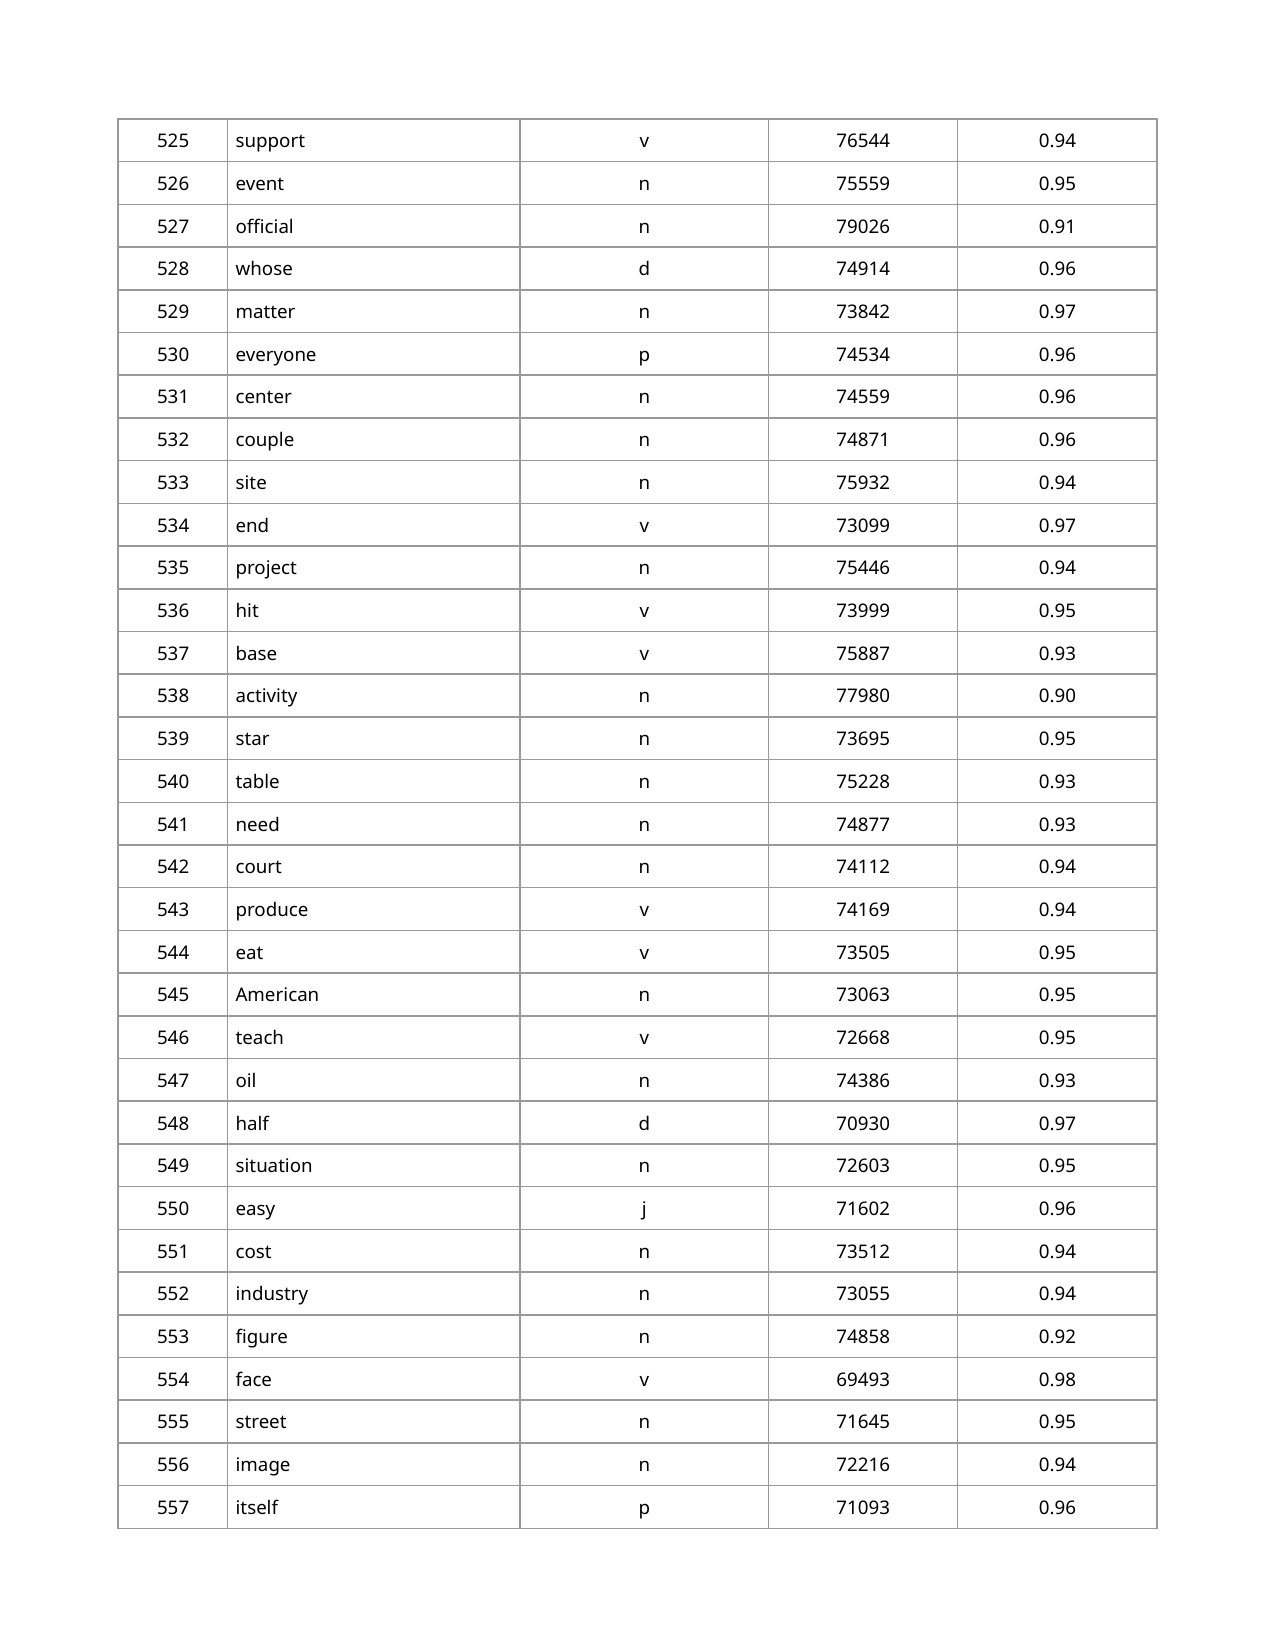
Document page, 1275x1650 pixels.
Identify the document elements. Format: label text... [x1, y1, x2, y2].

table_cell 73055 [769, 1273, 957, 1314]
table_cell v [521, 590, 768, 631]
table_cell American [228, 974, 519, 1015]
table_cell 557 [119, 1486, 227, 1527]
table_cell cost [228, 1230, 519, 1271]
table_cell n [521, 718, 768, 759]
table_cell half [228, 1102, 519, 1143]
table_cell whose [228, 248, 519, 289]
table_cell hit [228, 590, 519, 631]
table_cell event [228, 162, 519, 203]
table_cell base [228, 632, 519, 673]
table_cell situation [228, 1145, 519, 1186]
table_cell 75559 [769, 162, 957, 203]
table_cell 76544 [769, 120, 957, 161]
table_cell 531 [119, 376, 227, 417]
table_cell 71093 [769, 1486, 957, 1527]
table_cell street [228, 1401, 519, 1442]
table_cell 547 [119, 1059, 227, 1100]
table_cell itself [228, 1486, 519, 1527]
table_cell 0.94 [958, 1273, 1156, 1314]
table_cell n [521, 846, 768, 887]
table_cell 73695 [769, 718, 957, 759]
table_cell 0.95 [958, 590, 1156, 631]
table_cell v [521, 888, 768, 929]
table_cell n [521, 760, 768, 801]
table_cell 546 [119, 1017, 227, 1058]
table_cell 73063 [769, 974, 957, 1015]
table_cell couple [228, 419, 519, 460]
table_cell n [521, 1444, 768, 1485]
table_cell 555 [119, 1401, 227, 1442]
table_cell 0.90 [958, 675, 1156, 716]
table_cell 74559 [769, 376, 957, 417]
table_cell 0.98 [958, 1358, 1156, 1399]
table_cell 536 [119, 590, 227, 631]
table_cell n [521, 1230, 768, 1271]
table_cell 556 [119, 1444, 227, 1485]
table_cell 0.92 [958, 1316, 1156, 1357]
table_cell eat [228, 931, 519, 972]
table_cell v [521, 632, 768, 673]
table_cell 0.94 [958, 846, 1156, 887]
table_cell produce [228, 888, 519, 929]
table_cell 72216 [769, 1444, 957, 1485]
table_cell n [521, 1273, 768, 1314]
table_cell 0.96 [958, 1486, 1156, 1527]
table_cell 0.95 [958, 1401, 1156, 1442]
table_cell court [228, 846, 519, 887]
table_cell 0.91 [958, 205, 1156, 246]
table_cell figure [228, 1316, 519, 1357]
table_cell 72603 [769, 1145, 957, 1186]
table_cell 552 [119, 1273, 227, 1314]
table_cell n [521, 1316, 768, 1357]
table_cell n [521, 1059, 768, 1100]
table_cell 74914 [769, 248, 957, 289]
table_cell industry [228, 1273, 519, 1314]
table_cell 0.94 [958, 1444, 1156, 1485]
table_cell official [228, 205, 519, 246]
table_cell 525 [119, 120, 227, 161]
table_cell d [521, 1102, 768, 1143]
table_cell 0.95 [958, 974, 1156, 1015]
table_cell 0.94 [958, 461, 1156, 502]
table_cell 0.94 [958, 888, 1156, 929]
table_cell 551 [119, 1230, 227, 1271]
table_cell 550 [119, 1187, 227, 1228]
table_cell star [228, 718, 519, 759]
table_cell 541 [119, 803, 227, 844]
table_cell v [521, 1017, 768, 1058]
table_cell 537 [119, 632, 227, 673]
table_cell 549 [119, 1145, 227, 1186]
table_cell 74858 [769, 1316, 957, 1357]
table_cell 0.97 [958, 504, 1156, 545]
table_cell 0.95 [958, 162, 1156, 203]
table_cell 71645 [769, 1401, 957, 1442]
table_cell 0.93 [958, 760, 1156, 801]
table_cell 535 [119, 547, 227, 588]
table_cell p [521, 1486, 768, 1527]
table_cell 73099 [769, 504, 957, 545]
table_cell 532 [119, 419, 227, 460]
table_cell 73512 [769, 1230, 957, 1271]
table_cell matter [228, 291, 519, 332]
table_cell n [521, 376, 768, 417]
table_cell 530 [119, 333, 227, 374]
table_cell activity [228, 675, 519, 716]
table_cell 540 [119, 760, 227, 801]
table_cell 544 [119, 931, 227, 972]
table_cell image [228, 1444, 519, 1485]
table_cell 72668 [769, 1017, 957, 1058]
table_cell 0.94 [958, 1230, 1156, 1271]
table_cell 74112 [769, 846, 957, 887]
table_cell 539 [119, 718, 227, 759]
table_cell n [521, 1401, 768, 1442]
table_cell 527 [119, 205, 227, 246]
table_cell 77980 [769, 675, 957, 716]
table_cell n [521, 974, 768, 1015]
table_cell v [521, 504, 768, 545]
table_cell 0.95 [958, 1145, 1156, 1186]
table_cell 543 [119, 888, 227, 929]
table_cell 70930 [769, 1102, 957, 1143]
table_cell 73999 [769, 590, 957, 631]
table_cell 74534 [769, 333, 957, 374]
table_cell v [521, 1358, 768, 1399]
table_cell 0.95 [958, 718, 1156, 759]
table_cell n [521, 205, 768, 246]
table_cell v [521, 120, 768, 161]
table_cell 542 [119, 846, 227, 887]
table_cell 0.95 [958, 1017, 1156, 1058]
table_cell 75932 [769, 461, 957, 502]
table_cell 554 [119, 1358, 227, 1399]
table_cell oil [228, 1059, 519, 1100]
table_cell 75887 [769, 632, 957, 673]
table_cell 528 [119, 248, 227, 289]
table_cell 0.94 [958, 547, 1156, 588]
table_cell 75446 [769, 547, 957, 588]
table_cell 0.96 [958, 376, 1156, 417]
table_cell 0.93 [958, 803, 1156, 844]
table_cell n [521, 1145, 768, 1186]
table_cell 74386 [769, 1059, 957, 1100]
table_cell n [521, 291, 768, 332]
table_cell n [521, 419, 768, 460]
table_cell j [521, 1187, 768, 1228]
table_cell 538 [119, 675, 227, 716]
table_cell 0.94 [958, 120, 1156, 161]
table_cell 0.93 [958, 632, 1156, 673]
table_cell 69493 [769, 1358, 957, 1399]
table_cell 0.95 [958, 931, 1156, 972]
table_cell 0.96 [958, 419, 1156, 460]
table_cell teach [228, 1017, 519, 1058]
table_cell face [228, 1358, 519, 1399]
table_cell 0.93 [958, 1059, 1156, 1100]
table_cell need [228, 803, 519, 844]
table_cell 0.96 [958, 1187, 1156, 1228]
table_cell 75228 [769, 760, 957, 801]
table_cell n [521, 675, 768, 716]
table_cell 545 [119, 974, 227, 1015]
table_cell 0.96 [958, 333, 1156, 374]
table_cell p [521, 333, 768, 374]
table_cell project [228, 547, 519, 588]
table_cell table [228, 760, 519, 801]
table_cell 529 [119, 291, 227, 332]
table_cell site [228, 461, 519, 502]
table_cell 79026 [769, 205, 957, 246]
table_cell center [228, 376, 519, 417]
table_cell 0.96 [958, 248, 1156, 289]
table_cell 74877 [769, 803, 957, 844]
table_cell everyone [228, 333, 519, 374]
table_cell support [228, 120, 519, 161]
table_cell 71602 [769, 1187, 957, 1228]
table_cell n [521, 803, 768, 844]
table_cell n [521, 461, 768, 502]
table_cell 74169 [769, 888, 957, 929]
table_cell 74871 [769, 419, 957, 460]
table_cell d [521, 248, 768, 289]
table_cell 548 [119, 1102, 227, 1143]
table_cell 0.97 [958, 291, 1156, 332]
table_cell easy [228, 1187, 519, 1228]
table_cell 73842 [769, 291, 957, 332]
table_cell end [228, 504, 519, 545]
table_cell 526 [119, 162, 227, 203]
table_cell n [521, 547, 768, 588]
table_cell 553 [119, 1316, 227, 1357]
table_cell 0.97 [958, 1102, 1156, 1143]
table_cell 534 [119, 504, 227, 545]
table_cell v [521, 931, 768, 972]
table_cell n [521, 162, 768, 203]
table_cell 533 [119, 461, 227, 502]
table_cell 73505 [769, 931, 957, 972]
